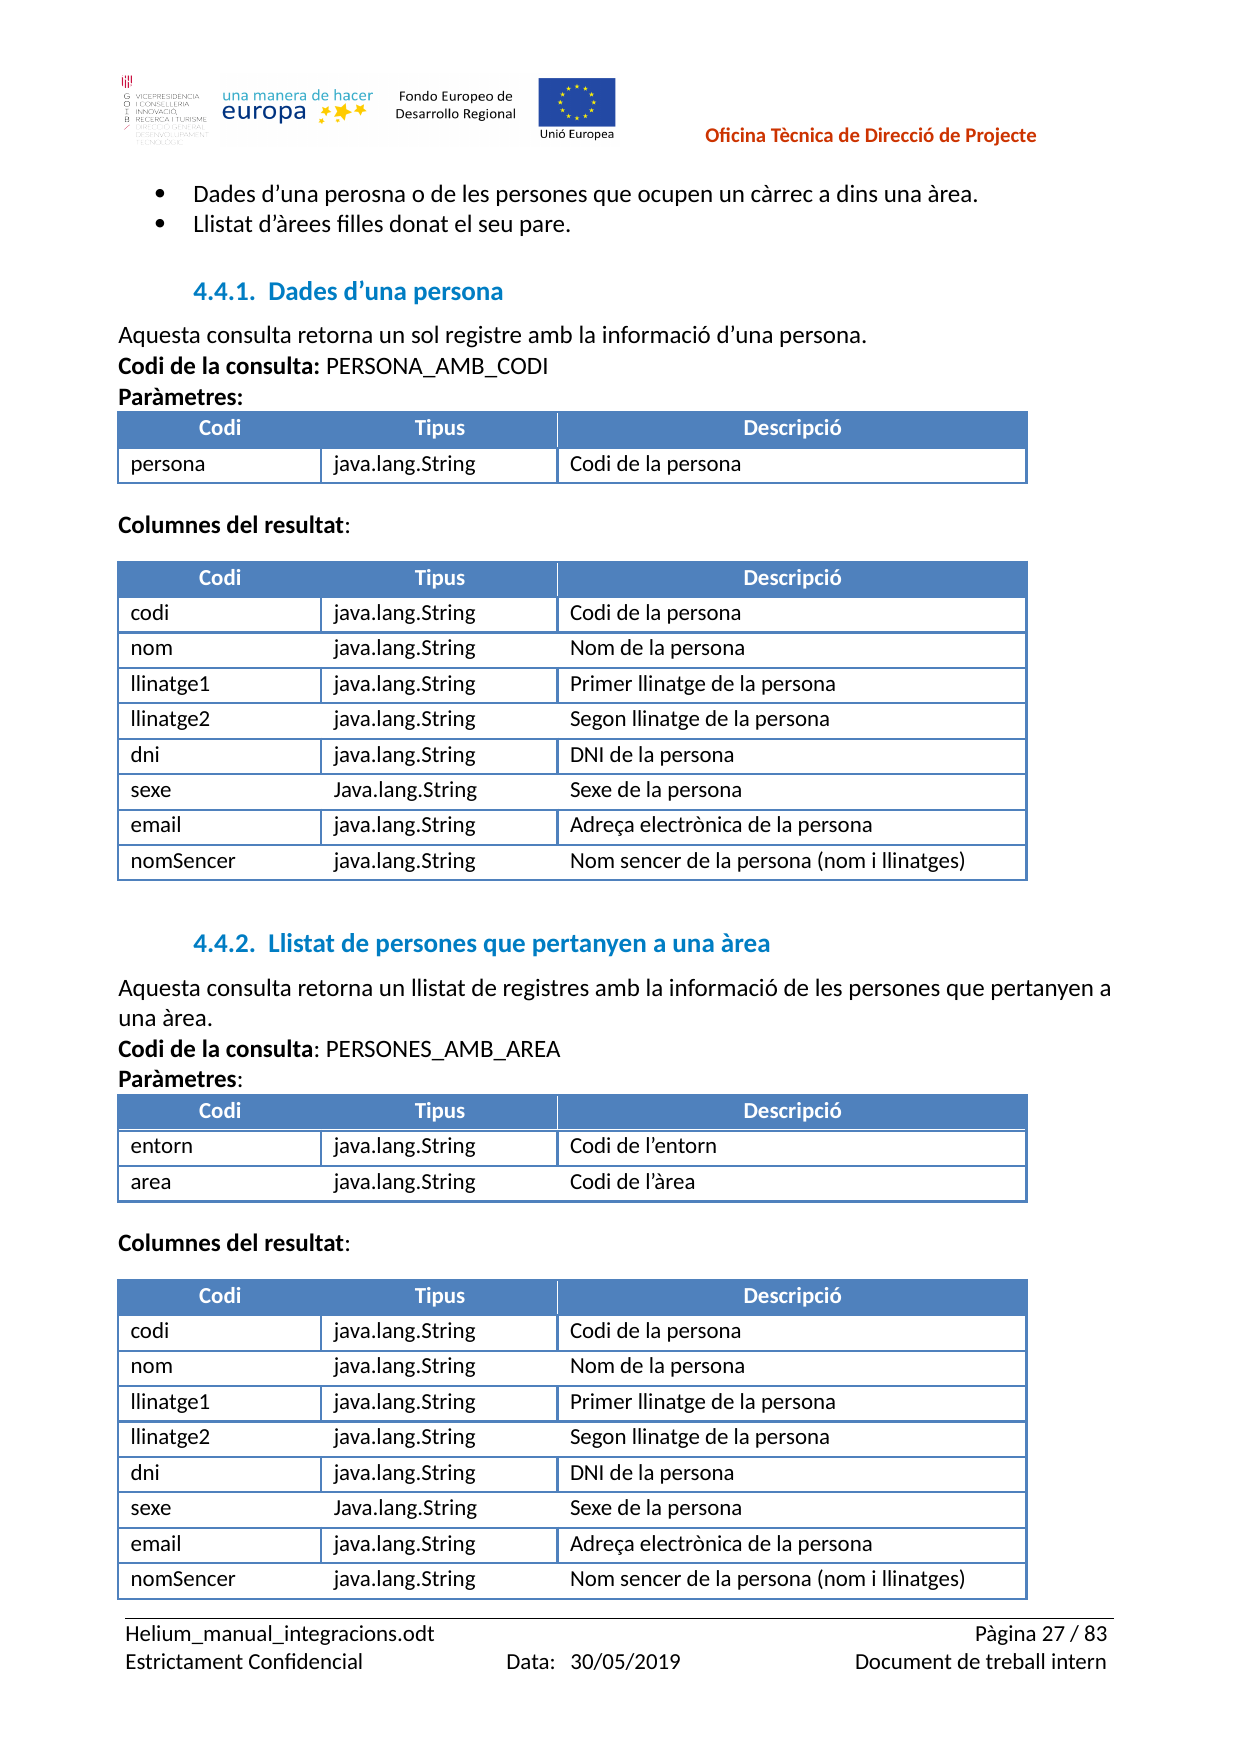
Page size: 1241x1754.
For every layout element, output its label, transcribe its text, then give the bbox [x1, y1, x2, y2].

table_cell Java.lang.String [321, 775, 557, 808]
text Paràmetres: [118, 381, 1122, 411]
table_cell llinatge1 [119, 669, 320, 702]
table_header Codi [119, 413, 321, 447]
table_cell Adreça electrònica de la persona [559, 1529, 1025, 1562]
table_cell email [119, 1529, 320, 1562]
table_cell persona [119, 449, 320, 482]
table_cell nom [119, 1352, 321, 1385]
table_header Codi [119, 1096, 321, 1129]
table_cell java.lang.String [321, 1564, 557, 1597]
table_header Tipus [321, 1096, 557, 1129]
table_cell nom [119, 634, 321, 667]
text Codi de la consulta: PERSONA_AMB_CODI [118, 350, 1122, 381]
table_header Descripció [558, 1281, 1025, 1314]
table_cell dni [119, 740, 320, 773]
table_cell Codi de l’àrea [558, 1167, 1025, 1200]
table_cell java.lang.String [322, 449, 556, 482]
table_cell DNI de la persona [559, 1458, 1025, 1491]
table_cell email [119, 811, 320, 844]
table_header Codi [119, 1281, 321, 1314]
table_cell Codi de la persona [559, 1316, 1025, 1349]
table_cell Codi de l’entorn [559, 1132, 1025, 1165]
list Dades d’una perosna o de les persones que ocupen un càrrec a dins una àrea. [156, 178, 1122, 208]
table_cell llinatge1 [119, 1387, 320, 1420]
table_cell area [119, 1167, 321, 1200]
table_cell Codi de la persona [559, 449, 1025, 482]
table_cell java.lang.String [322, 1316, 556, 1349]
table_cell java.lang.String [322, 1458, 556, 1491]
table_cell Nom de la persona [558, 1352, 1025, 1385]
table_header Descripció [558, 563, 1025, 596]
table_cell Segon llinatge de la persona [558, 704, 1025, 738]
table_cell java.lang.String [322, 1529, 556, 1562]
table_cell java.lang.String [322, 740, 556, 773]
table_cell java.lang.String [322, 811, 556, 844]
table_cell java.lang.String [321, 846, 557, 879]
table_cell codi [119, 1316, 320, 1349]
table_cell java.lang.String [322, 1387, 556, 1420]
text Aquesta consulta retorna un llistat de registres amb la informació de les persones que pertanyen a una àrea. [118, 972, 1122, 1033]
table_cell java.lang.String [322, 669, 556, 702]
table_cell Primer llinatge de la persona [559, 669, 1025, 702]
list Llistat d’àrees filles donat el seu pare. [156, 208, 1122, 239]
table_cell DNI de la persona [559, 740, 1025, 773]
table_cell java.lang.String [322, 598, 556, 631]
text Aquesta consulta retorna un sol registre amb la informació d’una persona. [118, 320, 1122, 350]
table_cell nomSencer [119, 1564, 321, 1597]
table_cell Sexe de la persona [558, 775, 1025, 808]
picture [219, 73, 621, 147]
table_cell dni [119, 1458, 320, 1491]
table_header Codi [119, 563, 321, 596]
table_cell java.lang.String [321, 1352, 557, 1385]
subtitle Llistat de persones que pertanyen a una àrea [193, 926, 1122, 959]
table_cell Codi de la persona [559, 598, 1025, 631]
table_cell nomSencer [119, 846, 321, 879]
text Paràmetres: [118, 1063, 1122, 1094]
table_cell Adreça electrònica de la persona [559, 811, 1025, 844]
table_cell java.lang.String [321, 1423, 557, 1456]
table_header Descripció [558, 413, 1025, 447]
subtitle Dades d’una persona [193, 274, 1122, 307]
table_header Descripció [558, 1096, 1025, 1129]
table_header Tipus [321, 1281, 557, 1314]
picture [118, 73, 213, 147]
table_header Tipus [321, 413, 557, 447]
table_cell Nom sencer de la persona (nom i llinatges) [558, 846, 1025, 879]
table_cell java.lang.String [322, 1132, 556, 1165]
table_cell sexe [119, 775, 321, 808]
table_cell Nom de la persona [558, 634, 1025, 667]
table_cell Nom sencer de la persona (nom i llinatges) [558, 1564, 1025, 1597]
table_cell entorn [119, 1132, 320, 1165]
text Codi de la consulta: PERSONES_AMB_AREA [118, 1033, 1122, 1063]
table_cell codi [119, 598, 320, 631]
table_cell sexe [119, 1493, 321, 1527]
table_cell Java.lang.String [321, 1493, 557, 1527]
text Columnes del resultat: [118, 509, 1122, 540]
table_cell llinatge2 [119, 1423, 321, 1456]
table_cell java.lang.String [321, 634, 557, 667]
table_cell Segon llinatge de la persona [558, 1423, 1025, 1456]
table_header Tipus [321, 563, 557, 596]
table_cell Sexe de la persona [558, 1493, 1025, 1527]
table_cell llinatge2 [119, 704, 321, 738]
table_cell java.lang.String [321, 704, 557, 738]
table_cell Primer llinatge de la persona [559, 1387, 1025, 1420]
table_cell java.lang.String [321, 1167, 557, 1200]
text Columnes del resultat: [118, 1227, 1122, 1258]
